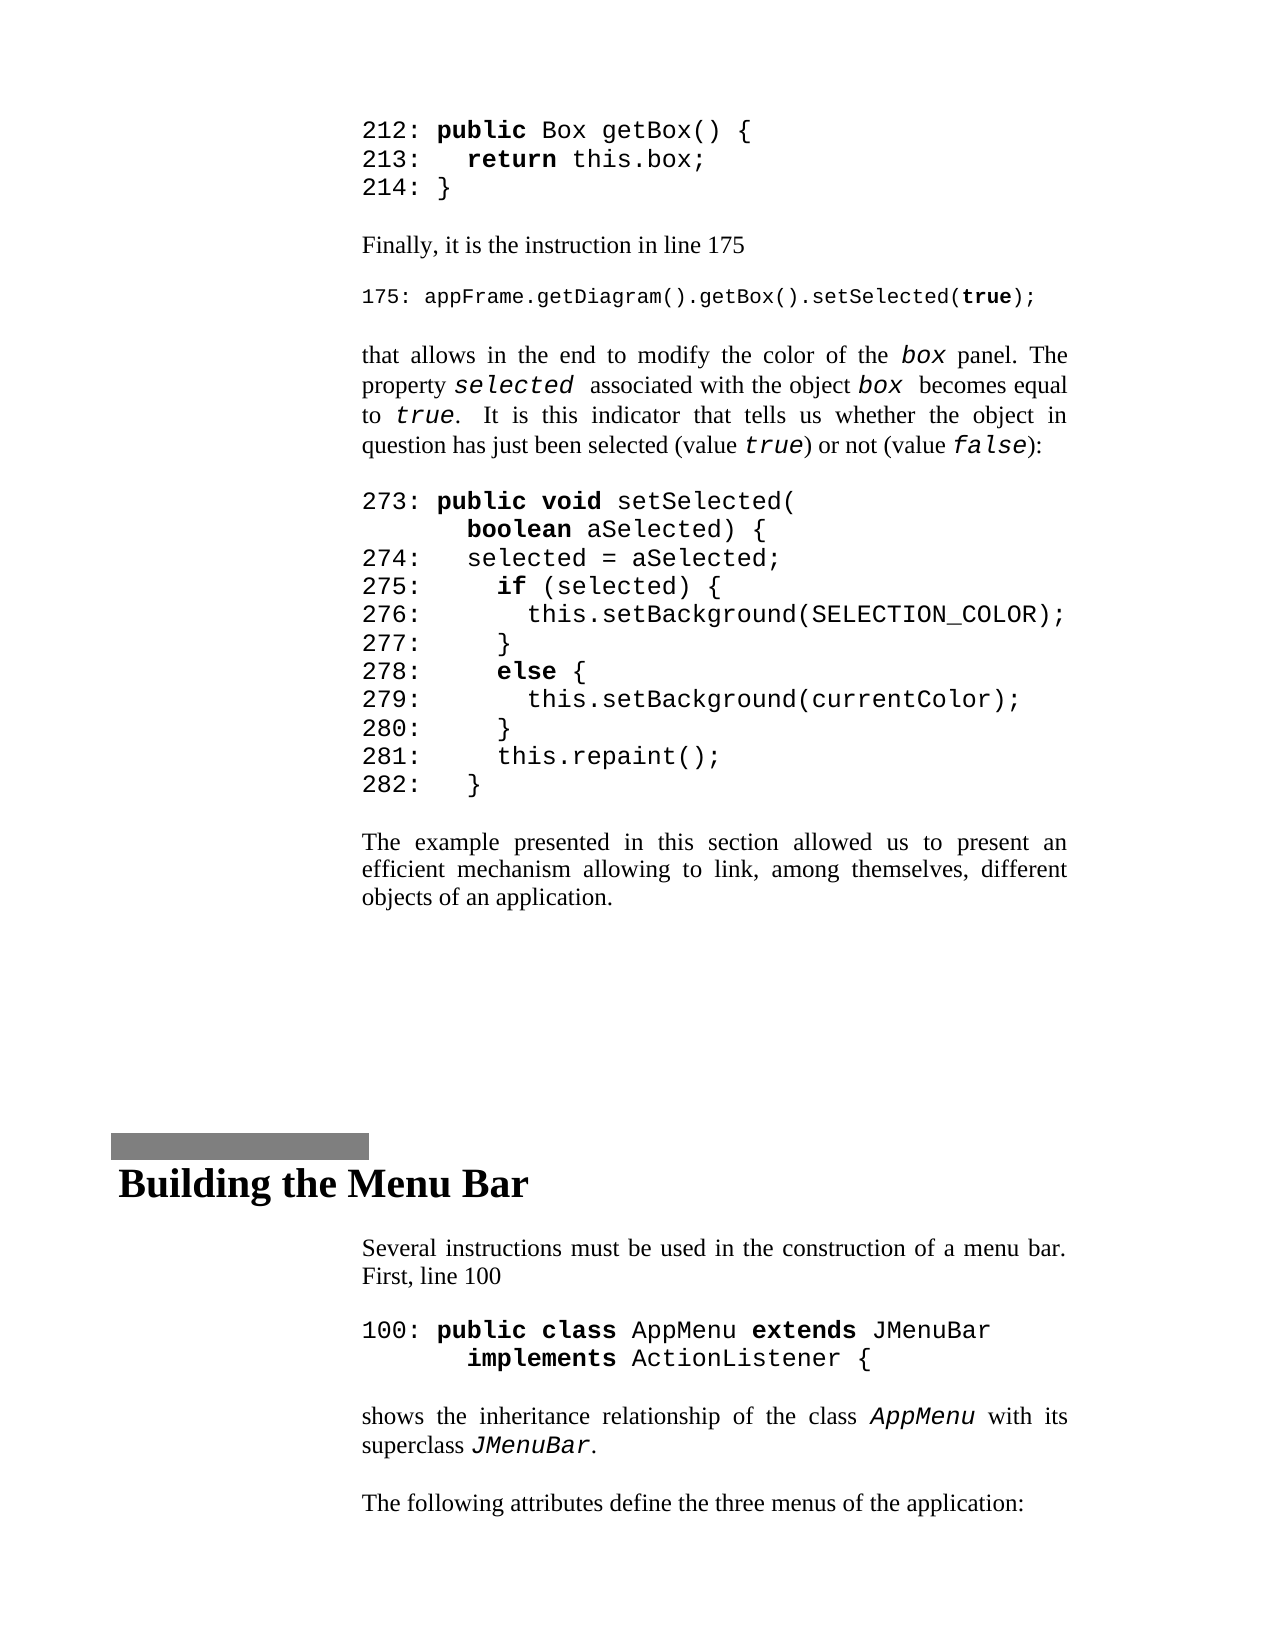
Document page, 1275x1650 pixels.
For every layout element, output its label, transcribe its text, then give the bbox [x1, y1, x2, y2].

table_header shows the inheritance relationship of the class AppMenu with its superclass JMenuBar. [354, 1402, 1075, 1461]
table_header 273: public void setSelected( boolean aSelected) { 274: selected = aSelected; 275: if (selected) { 276: this.setBackground(SELECTION_COLOR); 277: } 278: else { 279: this.setBackground(currentColor); 280: } 281: this.repaint(); 282: } [354, 489, 1075, 800]
table_header Finally, it is the instruction in line 175 [354, 231, 1075, 258]
table_header [111, 1489, 354, 1517]
table_header [111, 489, 354, 800]
table_header [111, 1234, 354, 1290]
table_header [111, 231, 354, 258]
subtitle Building the Menu Bar [118, 1160, 1157, 1207]
table_header [111, 342, 354, 461]
table_header [111, 1318, 354, 1374]
table_header [111, 118, 354, 203]
table_header [111, 828, 354, 911]
table_header 175: appFrame.getDiagram().getBox().setSelected(true); [354, 286, 1075, 314]
table_header 100: public class AppMenu extends JMenuBar implements ActionListener { [354, 1318, 1075, 1374]
table_header The example presented in this section allowed us to present an efficient mechanism allowing to link, among themselves, different objects of an application. [354, 828, 1075, 911]
table_header The following attributes define the three menus of the application: [354, 1489, 1075, 1517]
table_header [111, 1402, 354, 1461]
table_header [111, 286, 354, 314]
table_header that allows in the end to modify the color of the box panel. The property selected associated with the object box becomes equal to true. It is this indicator that tells us whether the object in question has just been selected (value true) or not (value false): [354, 342, 1075, 461]
table_header 212: public Box getBox() { 213: return this.box; 214: } [354, 118, 1075, 203]
table_header [111, 1133, 369, 1160]
table_header Several instructions must be used in the construction of a menu bar. First, line 100 [354, 1234, 1075, 1290]
